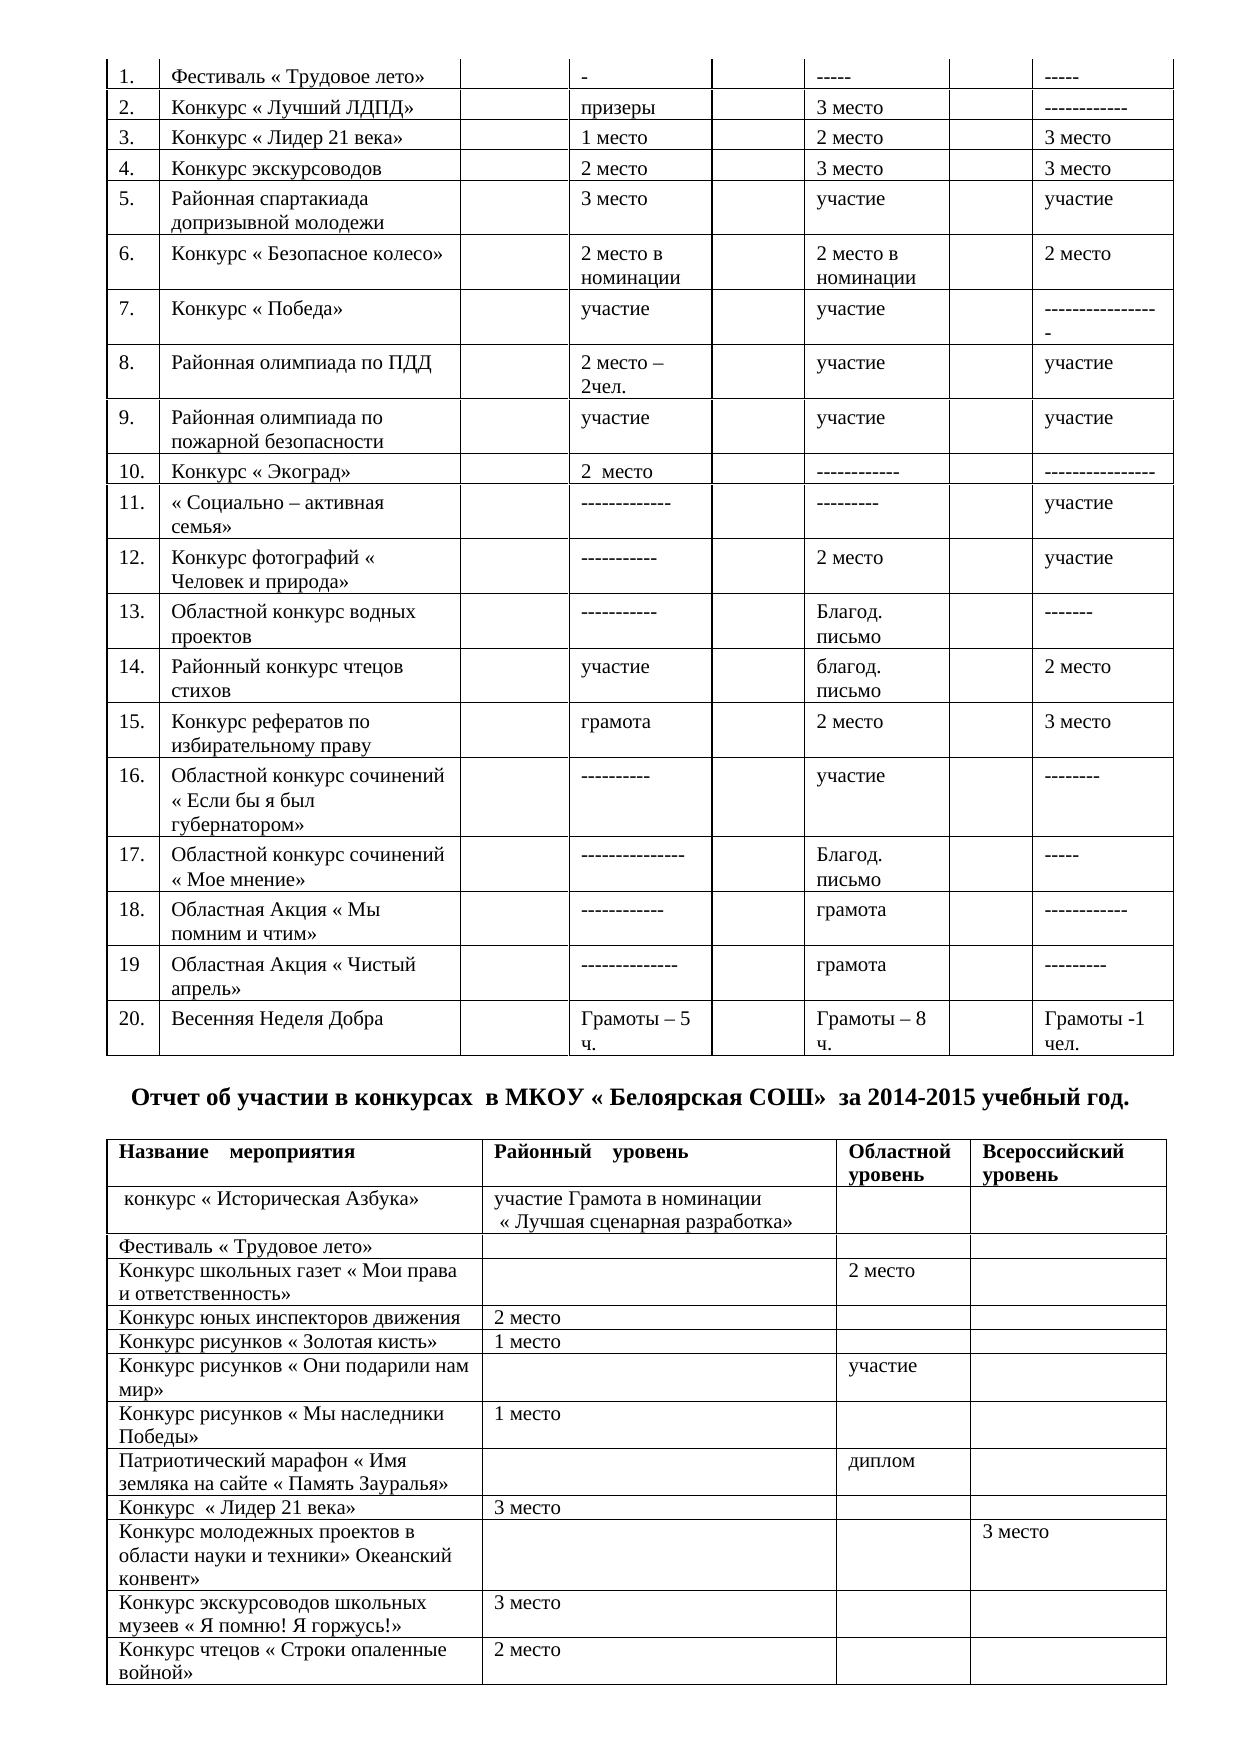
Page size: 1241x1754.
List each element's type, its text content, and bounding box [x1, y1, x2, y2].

table_cell [483, 1259, 836, 1305]
table_cell 3 место [483, 1591, 836, 1637]
table_cell участие [570, 400, 711, 453]
table_cell 3 место [805, 150, 949, 180]
table_cell 3 место [1033, 150, 1173, 180]
table_cell [837, 1235, 970, 1258]
table_cell [461, 400, 568, 453]
table_cell [713, 90, 804, 119]
table_cell [971, 1187, 1166, 1233]
table_cell Конкурс рисунков « Они подарили нам мир» [108, 1354, 482, 1401]
table_cell [713, 345, 804, 398]
table_cell 18. [108, 892, 159, 945]
table_cell 2 место в номинации [570, 235, 711, 289]
table_cell Фестиваль « Трудовое лето» [108, 1235, 482, 1258]
table_cell Конкурс школьных газет « Мои права и ответственность» [108, 1259, 482, 1305]
table_cell Конкурс экскурсоводов школьных музеев « Я помню! Я горжусь!» [108, 1591, 482, 1637]
table_cell участие [837, 1354, 970, 1401]
table_cell [461, 594, 568, 648]
table_cell 5. [108, 181, 159, 234]
table_cell 3 место [1033, 703, 1173, 757]
table_cell ---------- [570, 758, 711, 836]
text Отчет об участии в конкурсах в МКОУ « Белоярская СОШ» за 2014-2015 учебный год. [118, 1083, 1152, 1111]
table_cell 3. [108, 120, 159, 149]
table_cell -------- [1033, 758, 1173, 836]
table_cell 6. [108, 235, 159, 289]
table_cell Благод. письмо [805, 594, 949, 648]
table_cell « Социально – активная семья» [160, 485, 460, 538]
table_cell Конкурс « Победа» [160, 290, 460, 344]
table_cell [950, 454, 1032, 483]
table_cell [713, 1001, 804, 1055]
table_cell [971, 1449, 1166, 1495]
table_cell 7. [108, 290, 159, 344]
table_cell [971, 1330, 1166, 1353]
table_cell ----- [805, 59, 949, 88]
table_cell [461, 181, 568, 234]
table_cell Областная Акция « Чистый апрель» [160, 946, 460, 1000]
table_cell Областная Акция « Мы помним и чтим» [160, 892, 460, 945]
table_cell [483, 1520, 836, 1590]
table_cell [461, 290, 568, 344]
table_cell Районная спартакиада допризывной молодежи [160, 181, 460, 234]
table_cell [950, 400, 1032, 453]
table_cell [713, 837, 804, 891]
table_cell [713, 235, 804, 289]
table_cell [950, 1001, 1032, 1055]
table_cell 2 место [837, 1259, 970, 1305]
table_cell [837, 1306, 970, 1329]
table_cell ------- [1033, 594, 1173, 648]
table_cell [971, 1235, 1166, 1258]
table_cell благод. письмо [805, 649, 949, 702]
table_cell участие [570, 649, 711, 702]
table_header Районный уровень [483, 1140, 836, 1186]
table_cell [461, 235, 568, 289]
table_cell 2 место [483, 1306, 836, 1329]
table_cell ------------- [570, 485, 711, 538]
table_cell [950, 235, 1032, 289]
table_cell -------------- [570, 946, 711, 1000]
table_cell [461, 649, 568, 702]
table_cell ------------ [805, 454, 949, 483]
table_cell [971, 1402, 1166, 1448]
table_cell ----- [1033, 59, 1173, 88]
table_cell [950, 90, 1032, 119]
table_cell 1. [108, 59, 159, 88]
table_cell [483, 1449, 836, 1495]
table_cell грамота [805, 946, 949, 1000]
table_cell Конкурс « Лидер 21 века» [108, 1496, 482, 1519]
table_cell участие [805, 345, 949, 398]
table_cell [950, 120, 1032, 149]
table_cell [713, 594, 804, 648]
table_cell участие [1033, 345, 1173, 398]
table_cell 3 место [1033, 120, 1173, 149]
table_cell ------------ [1033, 892, 1173, 945]
table_cell конкурс « Историческая Азбука» [108, 1187, 482, 1233]
table_cell участие [1033, 181, 1173, 234]
table_cell [461, 120, 568, 149]
table_cell Конкурс молодежных проектов в области науки и техники» Океанский конвент» [108, 1520, 482, 1590]
table_cell Областной конкурс сочинений « Если бы я был губернатором» [160, 758, 460, 836]
table_cell Грамоты -1 чел. [1033, 1001, 1173, 1055]
table_cell [713, 946, 804, 1000]
table_cell [461, 150, 568, 180]
table_cell Конкурс фотографий « Человек и природа» [160, 539, 460, 593]
table_cell [837, 1591, 970, 1637]
table_cell [950, 758, 1032, 836]
table_cell 9. [108, 400, 159, 453]
table_cell [483, 1235, 836, 1258]
table_cell [971, 1259, 1166, 1305]
table_cell ------------ [1033, 90, 1173, 119]
table_cell 2 место [570, 150, 711, 180]
table_cell [713, 150, 804, 180]
table_cell [950, 150, 1032, 180]
table_cell [713, 485, 804, 538]
table_cell Конкурс рисунков « Мы наследники Победы» [108, 1402, 482, 1448]
table_cell 12. [108, 539, 159, 593]
table_cell [713, 892, 804, 945]
table_cell [461, 539, 568, 593]
table_cell Конкурс чтецов « Строки опаленные войной» [108, 1638, 482, 1684]
table_cell [950, 946, 1032, 1000]
table_cell Фестиваль « Трудовое лето» [160, 59, 460, 88]
table_cell Конкурс « Лучший ЛДПД» [160, 90, 460, 119]
table_header Всероссийский уровень [971, 1140, 1166, 1186]
table_cell Областной конкурс сочинений « Мое мнение» [160, 837, 460, 891]
table_cell --------- [1033, 946, 1173, 1000]
table_cell участие [805, 181, 949, 234]
table_cell участие Грамота в номинации « Лучшая сценарная разработка» [483, 1187, 836, 1233]
table_cell [461, 485, 568, 538]
table_cell Конкурс рисунков « Золотая кисть» [108, 1330, 482, 1353]
table_cell 3 место [483, 1496, 836, 1519]
table_cell [950, 892, 1032, 945]
table_cell участие [1033, 485, 1173, 538]
table_cell 1 место [483, 1402, 836, 1448]
table_cell 2 место [805, 120, 949, 149]
table_cell [837, 1638, 970, 1684]
table_cell 11. [108, 485, 159, 538]
table_header Название мероприятия [108, 1140, 482, 1186]
table_cell Конкурс « Безопасное колесо» [160, 235, 460, 289]
table_cell Патриотический марафон « Имя земляка на сайте « Память Зауралья» [108, 1449, 482, 1495]
table_cell 3 место [570, 181, 711, 234]
table_cell ----------- [570, 539, 711, 593]
table_cell [837, 1402, 970, 1448]
table_cell грамота [570, 703, 711, 757]
table_cell диплом [837, 1449, 970, 1495]
table_cell 2 место [805, 539, 949, 593]
table_cell участие [805, 290, 949, 344]
table_cell 13. [108, 594, 159, 648]
table_cell [971, 1591, 1166, 1637]
table_cell [461, 758, 568, 836]
table_cell 2 место [1033, 649, 1173, 702]
table_cell [713, 703, 804, 757]
table_cell [483, 1354, 836, 1401]
table_cell 1 место [570, 120, 711, 149]
table_cell [950, 181, 1032, 234]
table_cell 2 место [570, 454, 711, 483]
table_cell участие [805, 758, 949, 836]
table_cell [950, 837, 1032, 891]
table_cell 2 место [805, 703, 949, 757]
table_cell ----- [1033, 837, 1173, 891]
table_cell --------------- [570, 837, 711, 891]
table_cell ------------ [570, 892, 711, 945]
table_cell [461, 454, 568, 483]
table_cell 3 место [805, 90, 949, 119]
table_cell [461, 892, 568, 945]
table_cell --------- [805, 485, 949, 538]
table_cell Конкурс « Экоград» [160, 454, 460, 483]
table_cell [971, 1638, 1166, 1684]
table_cell участие [1033, 539, 1173, 593]
table_cell 19 [108, 946, 159, 1000]
table_cell Районная олимпиада по ПДД [160, 345, 460, 398]
table_cell [950, 539, 1032, 593]
table_cell 2 место [1033, 235, 1173, 289]
table_cell [713, 758, 804, 836]
table_cell [713, 649, 804, 702]
table_cell участие [1033, 400, 1173, 453]
table_cell [461, 345, 568, 398]
table_cell 1 место [483, 1330, 836, 1353]
table_cell ----------------- [1033, 290, 1173, 344]
table_cell [713, 539, 804, 593]
table_cell [713, 181, 804, 234]
table_cell [950, 703, 1032, 757]
table_cell [461, 90, 568, 119]
table_cell Грамоты – 8 ч. [805, 1001, 949, 1055]
table_cell 14. [108, 649, 159, 702]
table_cell 2 место – 2чел. [570, 345, 711, 398]
table_cell [461, 59, 568, 88]
table_cell [950, 59, 1032, 88]
table_cell 10. [108, 454, 159, 483]
table_cell 20. [108, 1001, 159, 1055]
table_cell [950, 649, 1032, 702]
table_cell [713, 454, 804, 483]
table_cell [461, 946, 568, 1000]
table_cell ----------- [570, 594, 711, 648]
table_cell Районная олимпиада по пожарной безопасности [160, 400, 460, 453]
table_cell Грамоты – 5 ч. [570, 1001, 711, 1055]
table_cell [950, 485, 1032, 538]
table_cell Районный конкурс чтецов стихов [160, 649, 460, 702]
table_cell Областной конкурс водных проектов [160, 594, 460, 648]
table_cell [713, 290, 804, 344]
table_cell 3 место [971, 1520, 1166, 1590]
table_cell Конкурс « Лидер 21 века» [160, 120, 460, 149]
table_cell 2. [108, 90, 159, 119]
table_cell 4. [108, 150, 159, 180]
table_cell 17. [108, 837, 159, 891]
table_cell 2 место в номинации [805, 235, 949, 289]
table_cell [837, 1520, 970, 1590]
table_cell 8. [108, 345, 159, 398]
table_cell [837, 1187, 970, 1233]
table_cell [713, 400, 804, 453]
table_cell 15. [108, 703, 159, 757]
table_cell [713, 120, 804, 149]
table_cell [837, 1496, 970, 1519]
table_cell [950, 345, 1032, 398]
table_cell участие [805, 400, 949, 453]
table_cell Конкурс юных инспекторов движения [108, 1306, 482, 1329]
table_header Областной уровень [837, 1140, 970, 1186]
table_cell призеры [570, 90, 711, 119]
table_cell Конкурс экскурсоводов [160, 150, 460, 180]
table_cell [971, 1354, 1166, 1401]
table_cell [971, 1306, 1166, 1329]
table_cell Конкурс рефератов по избирательному праву [160, 703, 460, 757]
table_cell грамота [805, 892, 949, 945]
table_cell [713, 59, 804, 88]
table_cell 16. [108, 758, 159, 836]
table_cell [950, 290, 1032, 344]
table_cell [971, 1496, 1166, 1519]
table_cell Весенняя Неделя Добра [160, 1001, 460, 1055]
table_cell [461, 703, 568, 757]
table_cell Благод. письмо [805, 837, 949, 891]
table_cell [950, 594, 1032, 648]
table_cell [837, 1330, 970, 1353]
table_cell - [570, 59, 711, 88]
table_cell участие [570, 290, 711, 344]
table_cell 2 место [483, 1638, 836, 1684]
table_cell [461, 837, 568, 891]
table_cell [461, 1001, 568, 1055]
table_cell ---------------- [1033, 454, 1173, 483]
